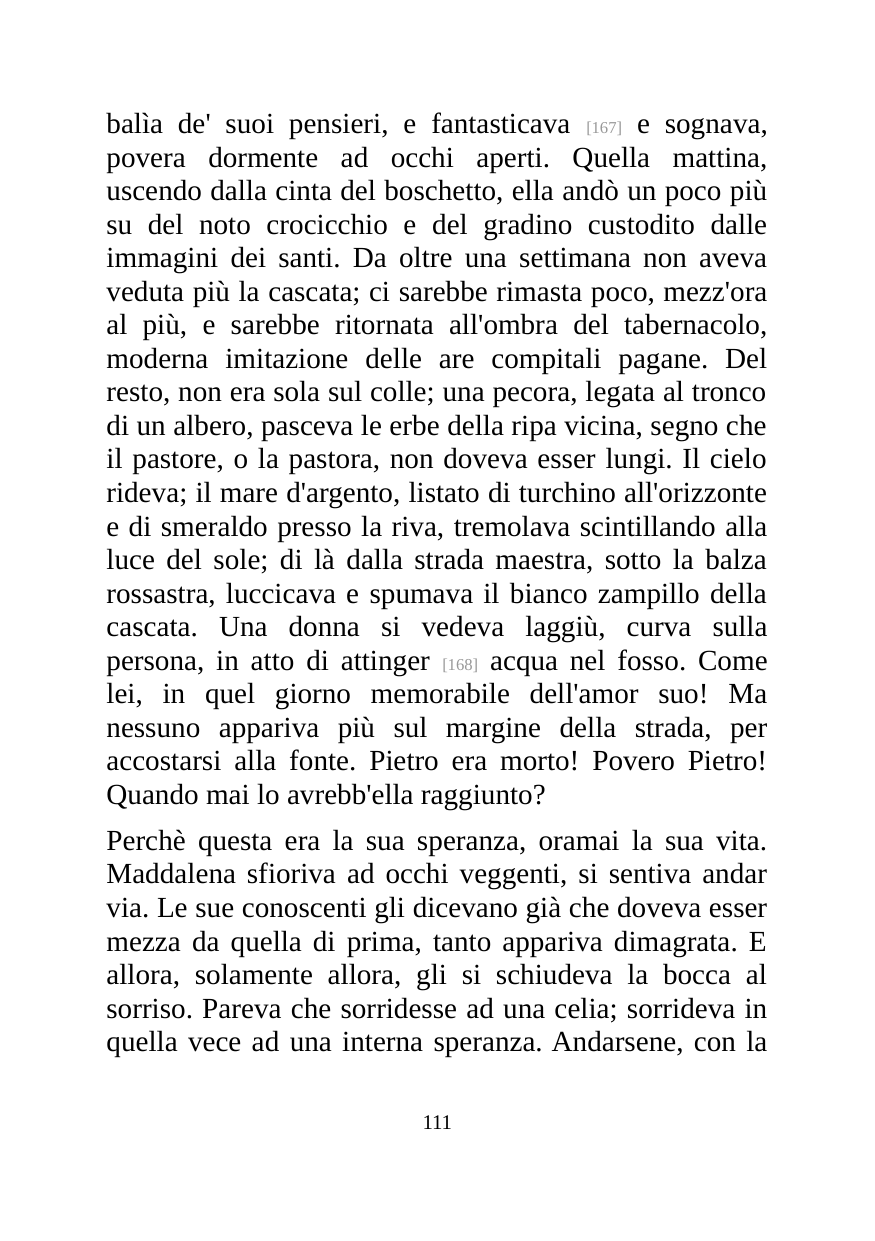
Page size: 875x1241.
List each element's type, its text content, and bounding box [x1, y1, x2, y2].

text balìa de' suoi pensieri, e fantasticava [167] e sognava, povera dormente ad occhi aperti. Quella mattina, uscendo dalla cinta del boschetto, ella andò un poco più su del noto crocicchio e del gradino custodito dalle immagini dei santi. Da oltre una settimana non aveva veduta più la cascata; ci sarebbe rimasta poco, mezz'ora al più, e sarebbe ritornata all'ombra del tabernacolo, moderna imitazione delle are compitali pagane. Del resto, non era sola sul colle; una pecora, legata al tronco di un albero, pasceva le erbe della ripa vicina, segno che il pastore, o la pastora, non doveva esser lungi. Il cielo rideva; il mare d'argento, listato di turchino all'orizzonte e di smeraldo presso la riva, tremolava scintillando alla luce del sole; di là dalla strada maestra, sotto la balza rossastra, luccicava e spumava il bianco zampillo della cascata. Una donna si vedeva laggiù, curva sulla persona, in atto di attinger [168] acqua nel fosso. Come lei, in quel giorno memorabile dell'amor suo! Ma nessuno appariva più sul margine della strada, per accostarsi alla fonte. Pietro era morto! Povero Pietro! Quando mai lo avrebb'ella raggiunto? [106, 106, 768, 811]
text Perchè questa era la sua speranza, oramai la sua vita. Maddalena sfioriva ad occhi veggenti, si sentiva andar via. Le sue conoscenti gli dicevano già che doveva esser mezza da quella di prima, tanto appariva dimagrata. E allora, solamente allora, gli si schiudeva la bocca al sorriso. Pareva che sorridesse ad una celia; sorrideva in quella vece ad una interna speranza. Andarsene, con la [106, 823, 768, 1058]
